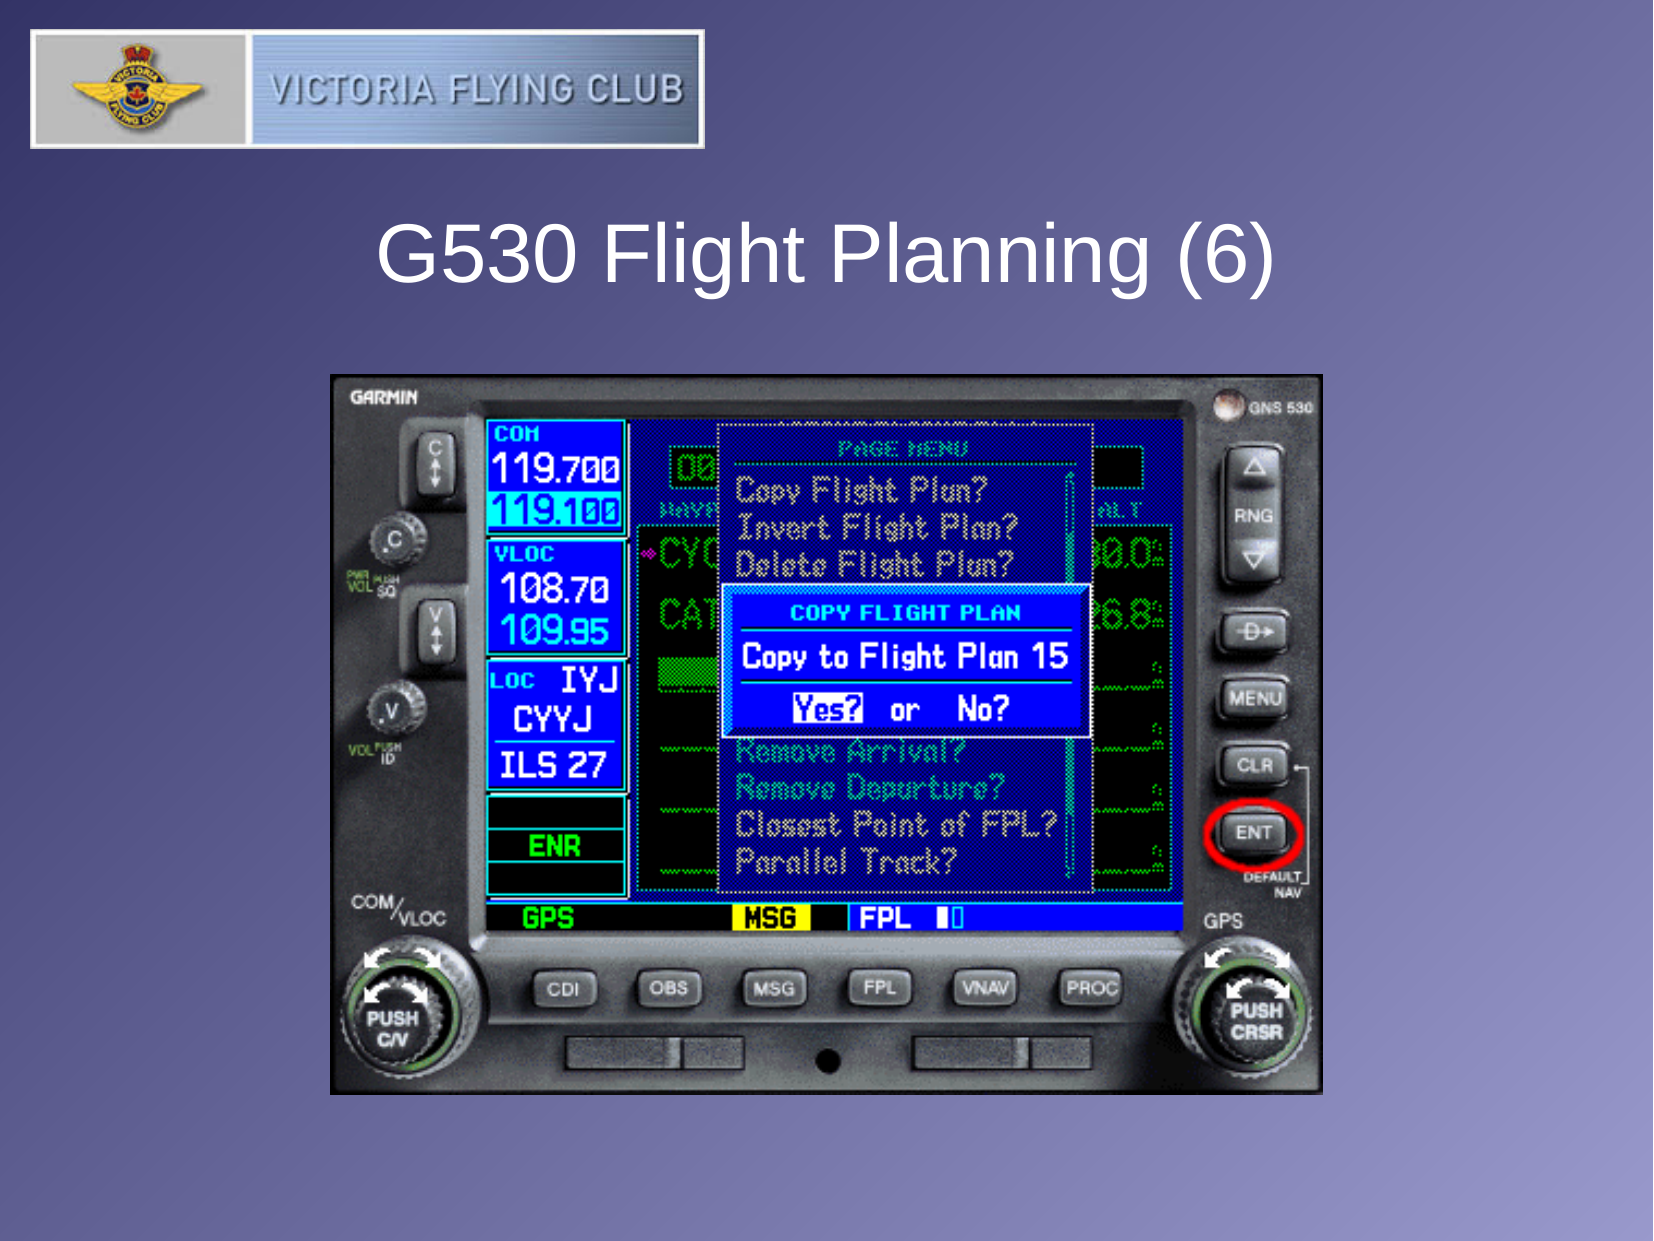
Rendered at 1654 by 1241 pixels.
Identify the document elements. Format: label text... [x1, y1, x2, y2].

title G530 Flight Planning (6) [82, 150, 1571, 358]
picture [330, 374, 1323, 1095]
picture [30, 29, 705, 149]
